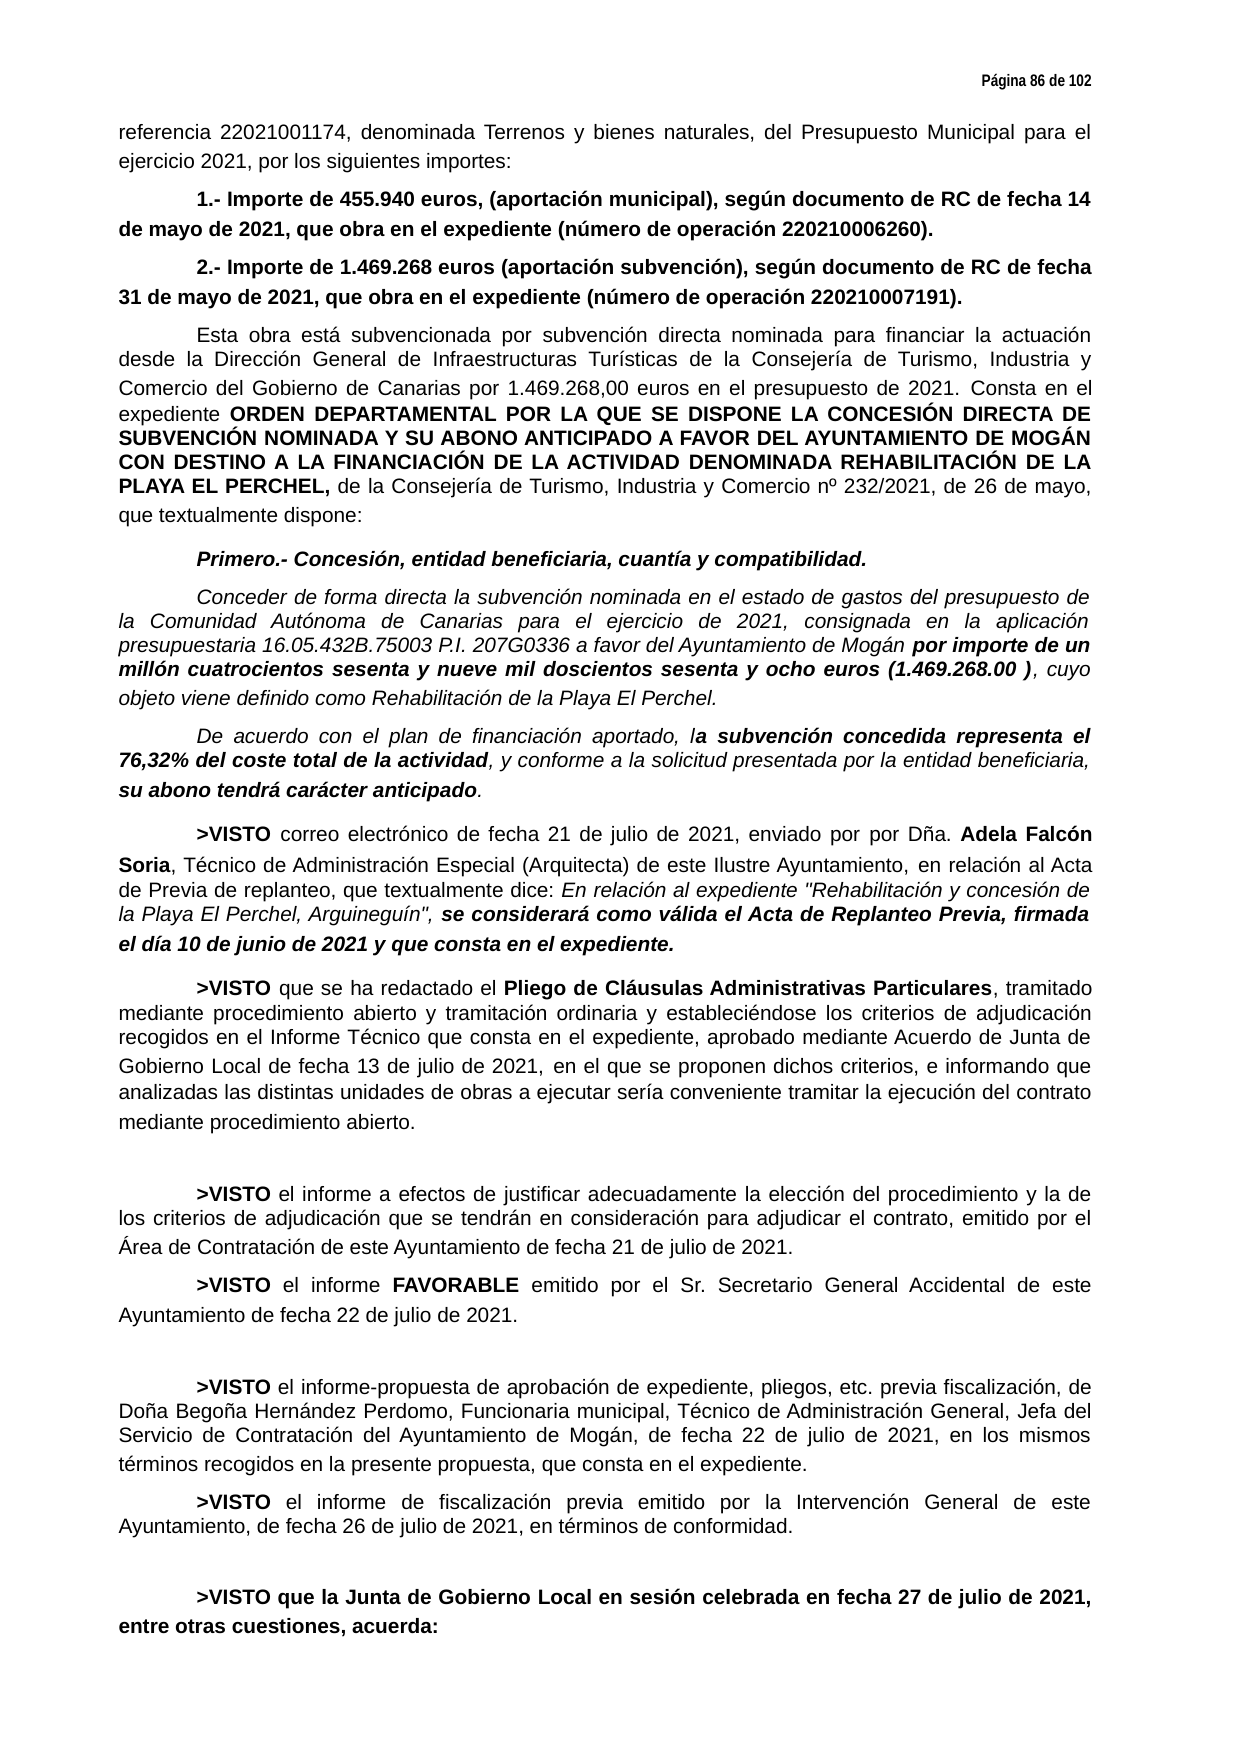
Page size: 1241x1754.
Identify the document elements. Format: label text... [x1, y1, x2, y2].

text Primero.- Concesión, entidad beneficiaria, cuantía y compatibilidad. [118, 541, 1092, 572]
text >VISTO el informe FAVORABLE emitido por el Sr. Secretario General Accidental de este Ayuntamiento de fecha 22 de julio de 2021. [118, 1273, 1092, 1328]
text referencia 22021001174, denominada Terrenos y bienes naturales, del Presupuesto Municipal para el ejercicio 2021, por los siguientes importes: [118, 120, 1092, 175]
text >VISTO que la Junta de Gobierno Local en sesión celebrada en fecha 27 de julio de 2021, entre otras cuestiones, acuerda: [118, 1585, 1092, 1640]
text Conceder de forma directa la subvención nominada en el estado de gastos del presupuesto de la Comunidad Autónoma de Canarias para el ejercicio de 2021, consignada en la aplicación presupuestaria 16.05.432B.75003 P.I. 207G0336 a favor del Ayuntamiento de Mogán por importe de un millón cuatrocientos sesenta y nueve mil doscientos sesenta y ocho euros (1.469.268.00 ), cuyo objeto viene definido como Rehabilitación de la Playa El Perchel. [118, 585, 1092, 712]
text >VISTO el informe-propuesta de aprobación de expediente, pliegos, etc. previa fiscalización, de Doña Begoña Hernández Perdomo, Funcionaria municipal, Técnico de Administración General, Jefa del Servicio de Contratación del Ayuntamiento de Mogán, de fecha 22 de julio de 2021, en los mismos términos recogidos en la presente propuesta, que consta en el expediente. [118, 1375, 1092, 1478]
text Esta obra está subvencionada por subvención directa nominada para financiar la actuación desde la Dirección General de Infraestructuras Turísticas de la Consejería de Turismo, Industria y Comercio del Gobierno de Canarias por 1.469.268,00 euros en el presupuesto de 2021. Consta en el expediente ORDEN DEPARTAMENTAL POR LA QUE SE DISPONE LA CONCESIÓN DIRECTA DE SUBVENCIÓN NOMINADA Y SU ABONO ANTICIPADO A FAVOR DEL AYUNTAMIENTO DE MOGÁN CON DESTINO A LA FINANCIACIÓN DE LA ACTIVIDAD DENOMINADA REHABILITACIÓN DE LA PLAYA EL PERCHEL, de la Consejería de Turismo, Industria y Comercio nº 232/2021, de 26 de mayo, que textualmente dispone: [118, 322, 1092, 528]
text >VISTO que se ha redactado el Pliego de Cláusulas Administrativas Particulares, tramitado mediante procedimiento abierto y tramitación ordinaria y estableciéndose los criterios de adjudicación recogidos en el Informe Técnico que consta en el expediente, aprobado mediante Acuerdo de Junta de Gobierno Local de fecha 13 de julio de 2021, en el que se proponen dichos criterios, e informando que analizadas las distintas unidades de obras a ejecutar sería conveniente tramitar la ejecución del contrato mediante procedimiento abierto. [118, 969, 1092, 1135]
text >VISTO el informe de fiscalización previa emitido por la Intervención General de este Ayuntamiento, de fecha 26 de julio de 2021, en términos de conformidad. [118, 1490, 1092, 1538]
text >VISTO correo electrónico de fecha 21 de julio de 2021, enviado por por Dña. Adela Falcón Soria, Técnico de Administración Especial (Arquitecta) de este Ilustre Ayuntamiento, en relación al Acta de Previa de replanteo, que textualmente dice: En relación al expediente "Rehabilitación y concesión de la Playa El Perchel, Arguineguín", se considerará como válida el Acta de Replanteo Previa, firmada el día 10 de junio de 2021 y que consta en el expediente. [118, 816, 1092, 957]
text >VISTO el informe a efectos de justificar adecuadamente la elección del procedimiento y la de los criterios de adjudicación que se tendrán en consideración para adjudicar el contrato, emitido por el Área de Contratación de este Ayuntamiento de fecha 21 de julio de 2021. [118, 1181, 1092, 1261]
text De acuerdo con el plan de financiación aportado, la subvención concedida representa el 76,32% del coste total de la actividad, y conforme a la solicitud presentada por la entidad beneficiaria, su abono tendrá carácter anticipado. [118, 724, 1092, 803]
text 1.- Importe de 455.940 euros, (aportación municipal), según documento de RC de fecha 14 de mayo de 2021, que obra en el expediente (número de operación 220210006260). [118, 187, 1092, 242]
text 2.- Importe de 1.469.268 euros (aportación subvención), según documento de RC de fecha 31 de mayo de 2021, que obra en el expediente (número de operación 220210007191). [118, 255, 1092, 310]
